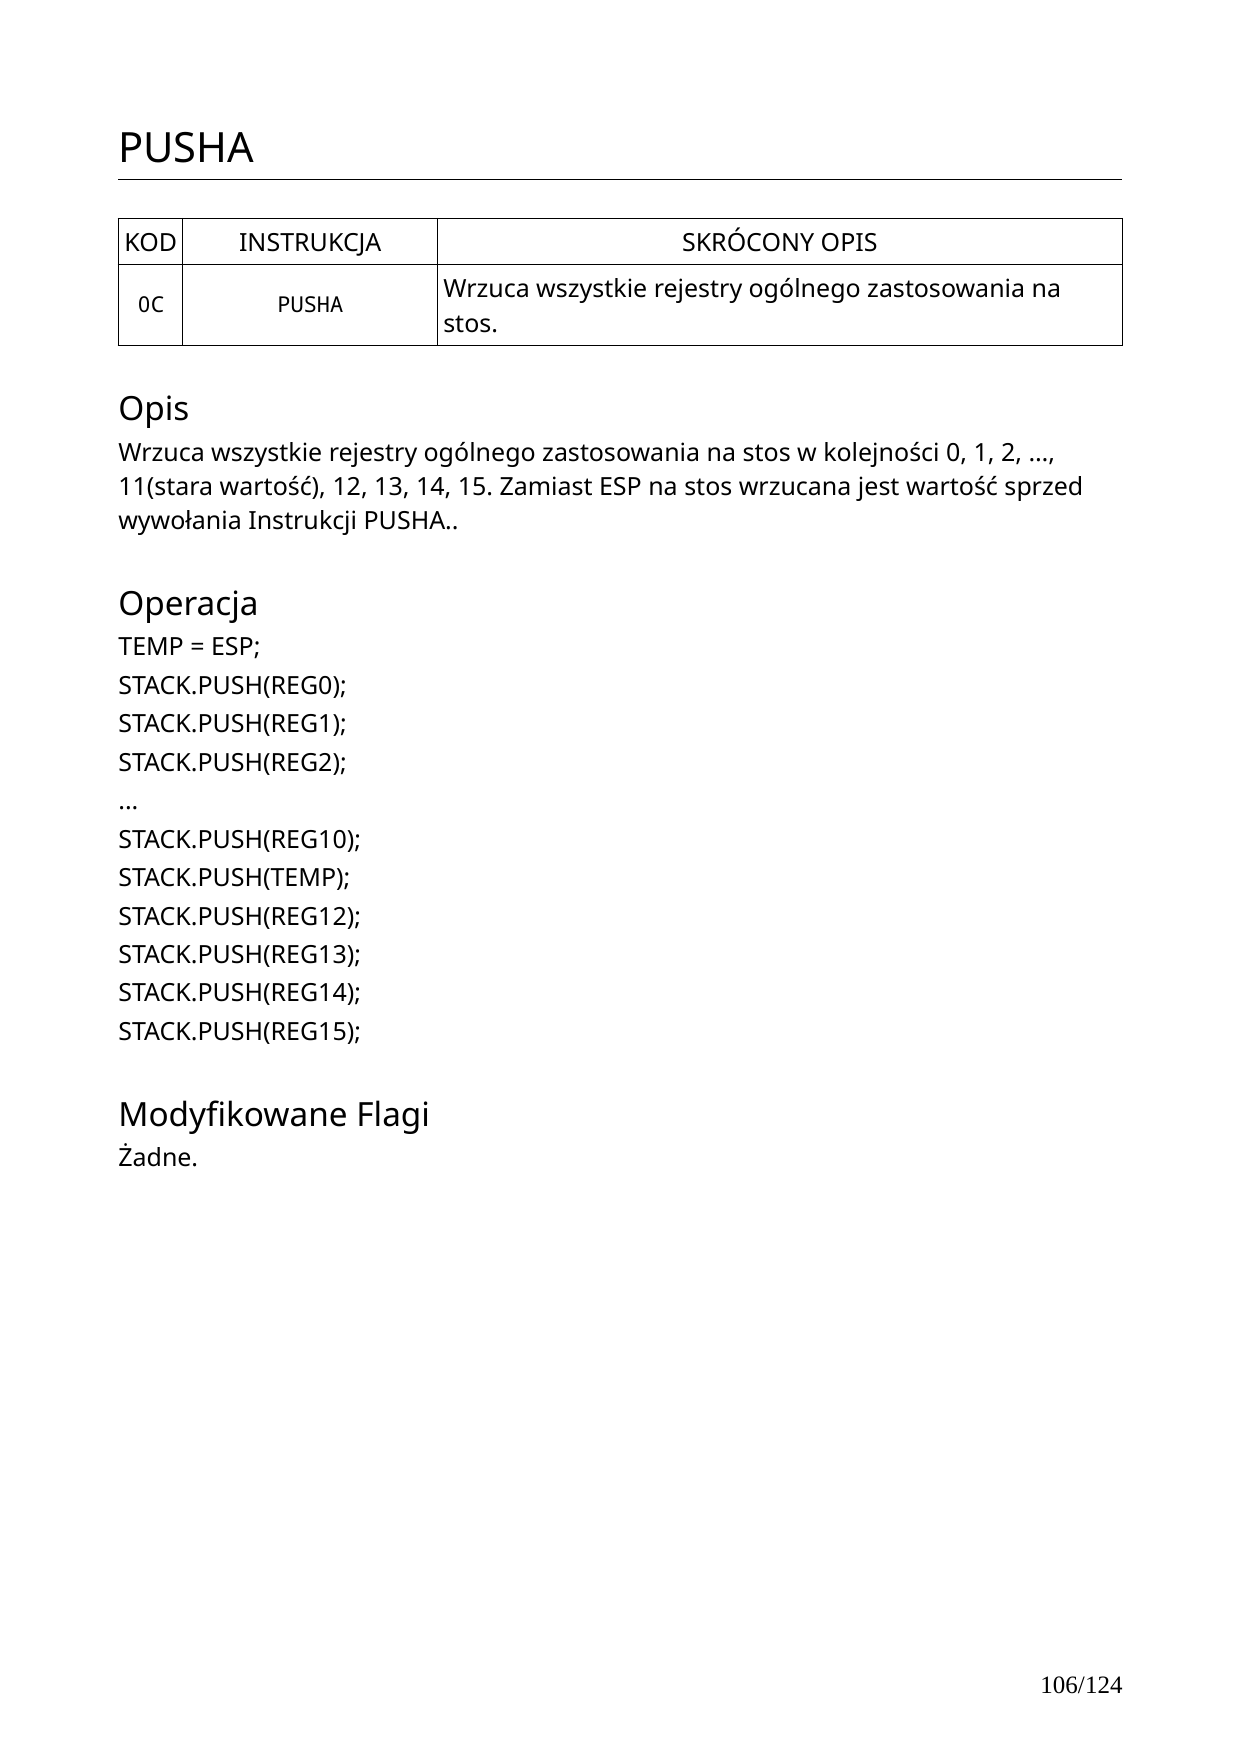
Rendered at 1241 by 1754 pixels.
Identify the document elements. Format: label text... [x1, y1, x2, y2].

text Opis [118, 384, 1122, 434]
table_cell Wrzuca wszystkie rejestry ogólnego zastosowania na stos. [438, 265, 1122, 345]
text Wrzuca wszystkie rejestry ogólnego zastosowania na stos w kolejności 0, 1, 2, …, 11(stara wartość), 12, 13, 14, 15. Zamiast ESP na stos wrzucana jest wartość sprzed wywołania Instrukcji PUSHA.. [118, 434, 1122, 541]
text STACK.PUSH(REG10); [118, 821, 1122, 860]
text STACK.PUSH(REG12); [118, 898, 1122, 937]
text PUSHA [118, 118, 1122, 179]
text ... [118, 783, 1122, 821]
table_header INSTRUKCJA [183, 219, 437, 264]
text STACK.PUSH(REG13); [118, 937, 1122, 975]
text Modyfikowane Flagi [118, 1090, 1122, 1140]
text STACK.PUSH(TEMP); [118, 860, 1122, 898]
text STACK.PUSH(REG0); [118, 667, 1122, 706]
text STACK.PUSH(REG14); [118, 975, 1122, 1013]
table_header KOD [119, 219, 182, 264]
table_cell 0C [119, 265, 182, 345]
text TEMP = ESP; [118, 629, 1122, 667]
table_cell PUSHA [183, 265, 437, 345]
text Operacja [118, 579, 1122, 629]
text STACK.PUSH(REG2); [118, 744, 1122, 783]
table_header SKRÓCONY OPIS [438, 219, 1122, 264]
text Żadne. [118, 1140, 1122, 1178]
text STACK.PUSH(REG15); [118, 1013, 1122, 1052]
text STACK.PUSH(REG1); [118, 706, 1122, 744]
